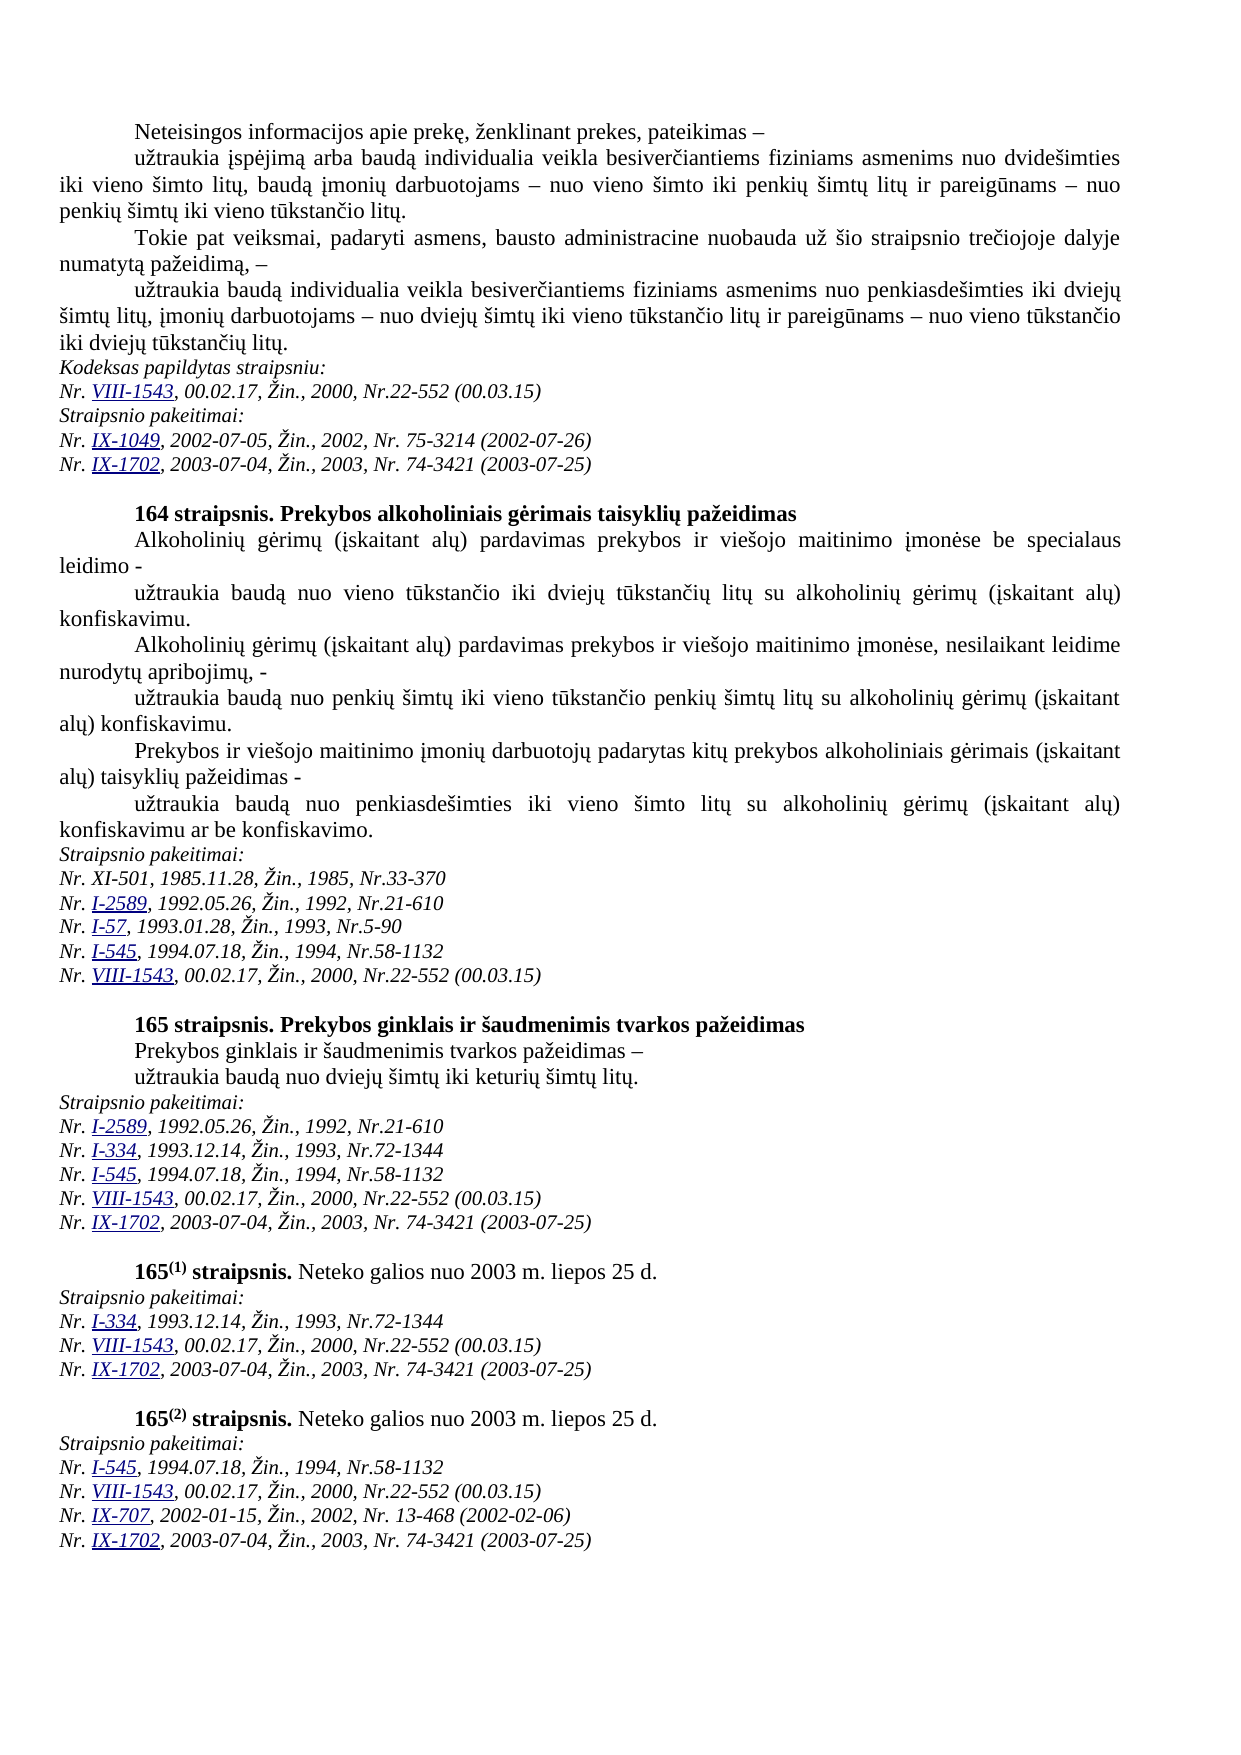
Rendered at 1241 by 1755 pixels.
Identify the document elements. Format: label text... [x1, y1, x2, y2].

text Neteisingos informacijos apie prekę, ženklinant prekes, pateikimas – [59, 118, 1122, 144]
text Nr. I-334, 1993.12.14, Žin., 1993, Nr.72-1344 [59, 1309, 1122, 1333]
text Nr. IX-707, 2002-01-15, Žin., 2002, Nr. 13-468 (2002-02-06) [59, 1503, 1122, 1527]
text Straipsnio pakeitimai: [59, 1431, 1122, 1455]
text 165(1) straipsnis. Neteko galios nuo 2003 m. liepos 25 d. [59, 1258, 1122, 1284]
text Prekybos ginklais ir šaudmenimis tvarkos pažeidimas – [59, 1037, 1122, 1063]
text užtraukia baudą nuo penkiasdešimties iki vieno šimto litų su alkoholinių gėrimų (įskaitant alų) konfiskavimu ar be konfiskavimo. [59, 789, 1122, 842]
text 165(2) straipsnis. Neteko galios nuo 2003 m. liepos 25 d. [59, 1405, 1122, 1431]
text Straipsnio pakeitimai: [59, 403, 1122, 427]
text užtraukia baudą nuo vieno tūkstančio iki dviejų tūkstančių litų su alkoholinių gėrimų (įskaitant alų) konfiskavimu. [59, 579, 1122, 631]
text Kodeksas papildytas straipsniu: [59, 355, 1122, 379]
text Nr. I-545, 1994.07.18, Žin., 1994, Nr.58-1132 [59, 1455, 1122, 1479]
text Nr. I-57, 1993.01.28, Žin., 1993, Nr.5-90 [59, 914, 1122, 938]
text Alkoholinių gėrimų (įskaitant alų) pardavimas prekybos ir viešojo maitinimo įmonėse, nesilaikant leidime nurodytų apribojimų, - [59, 631, 1122, 684]
text Straipsnio pakeitimai: [59, 1090, 1122, 1114]
text Nr. XI-501, 1985.11.28, Žin., 1985, Nr.33-370 [59, 866, 1122, 890]
text Nr. IX-1049, 2002-07-05, Žin., 2002, Nr. 75-3214 (2002-07-26) [59, 427, 1122, 452]
text Straipsnio pakeitimai: [59, 1284, 1122, 1309]
text Nr. I-334, 1993.12.14, Žin., 1993, Nr.72-1344 [59, 1138, 1122, 1162]
text Prekybos ir viešojo maitinimo įmonių darbuotojų padarytas kitų prekybos alkoholiniais gėrimais (įskaitant alų) taisyklių pažeidimas - [59, 737, 1122, 789]
text Nr. IX-1702, 2003-07-04, Žin., 2003, Nr. 74-3421 (2003-07-25) [59, 1357, 1122, 1381]
text Nr. VIII-1543, 00.02.17, Žin., 2000, Nr.22-552 (00.03.15) [59, 1479, 1122, 1503]
text Nr. IX-1702, 2003-07-04, Žin., 2003, Nr. 74-3421 (2003-07-25) [59, 452, 1122, 476]
text Tokie pat veiksmai, padaryti asmens, bausto administracine nuobauda už šio straipsnio trečiojoje dalyje numatytą pažeidimą, – [59, 223, 1122, 276]
text Nr. I-545, 1994.07.18, Žin., 1994, Nr.58-1132 [59, 938, 1122, 963]
text Nr. VIII-1543, 00.02.17, Žin., 2000, Nr.22-552 (00.03.15) [59, 379, 1122, 403]
text užtraukia baudą nuo penkių šimtų iki vieno tūkstančio penkių šimtų litų su alkoholinių gėrimų (įskaitant alų) konfiskavimu. [59, 684, 1122, 737]
text Nr. VIII-1543, 00.02.17, Žin., 2000, Nr.22-552 (00.03.15) [59, 1333, 1122, 1357]
text 165 straipsnis. Prekybos ginklais ir šaudmenimis tvarkos pažeidimas [59, 1011, 1122, 1037]
text užtraukia įspėjimą arba baudą individualia veikla besiverčiantiems fiziniams asmenims nuo dvidešimties iki vieno šimto litų, baudą įmonių darbuotojams – nuo vieno šimto iki penkių šimtų litų ir pareigūnams – nuo penkių šimtų iki vieno tūkstančio litų. [59, 144, 1122, 223]
text Nr. I-545, 1994.07.18, Žin., 1994, Nr.58-1132 [59, 1162, 1122, 1186]
text Straipsnio pakeitimai: [59, 842, 1122, 866]
text Nr. I-2589, 1992.05.26, Žin., 1992, Nr.21-610 [59, 890, 1122, 914]
text Nr. VIII-1543, 00.02.17, Žin., 2000, Nr.22-552 (00.03.15) [59, 963, 1122, 987]
text Nr. I-2589, 1992.05.26, Žin., 1992, Nr.21-610 [59, 1114, 1122, 1138]
text Alkoholinių gėrimų (įskaitant alų) pardavimas prekybos ir viešojo maitinimo įmonėse be specialaus leidimo - [59, 526, 1122, 579]
text Nr. IX-1702, 2003-07-04, Žin., 2003, Nr. 74-3421 (2003-07-25) [59, 1527, 1122, 1552]
text 164 straipsnis. Prekybos alkoholiniais gėrimais taisyklių pažeidimas [59, 500, 1122, 526]
text užtraukia baudą nuo dviejų šimtų iki keturių šimtų litų. [59, 1063, 1122, 1090]
text Nr. IX-1702, 2003-07-04, Žin., 2003, Nr. 74-3421 (2003-07-25) [59, 1210, 1122, 1234]
text užtraukia baudą individualia veikla besiverčiantiems fiziniams asmenims nuo penkiasdešimties iki dviejų šimtų litų, įmonių darbuotojams – nuo dviejų šimtų iki vieno tūkstančio litų ir pareigūnams – nuo vieno tūkstančio iki dviejų tūkstančių litų. [59, 276, 1122, 355]
text Nr. VIII-1543, 00.02.17, Žin., 2000, Nr.22-552 (00.03.15) [59, 1186, 1122, 1210]
